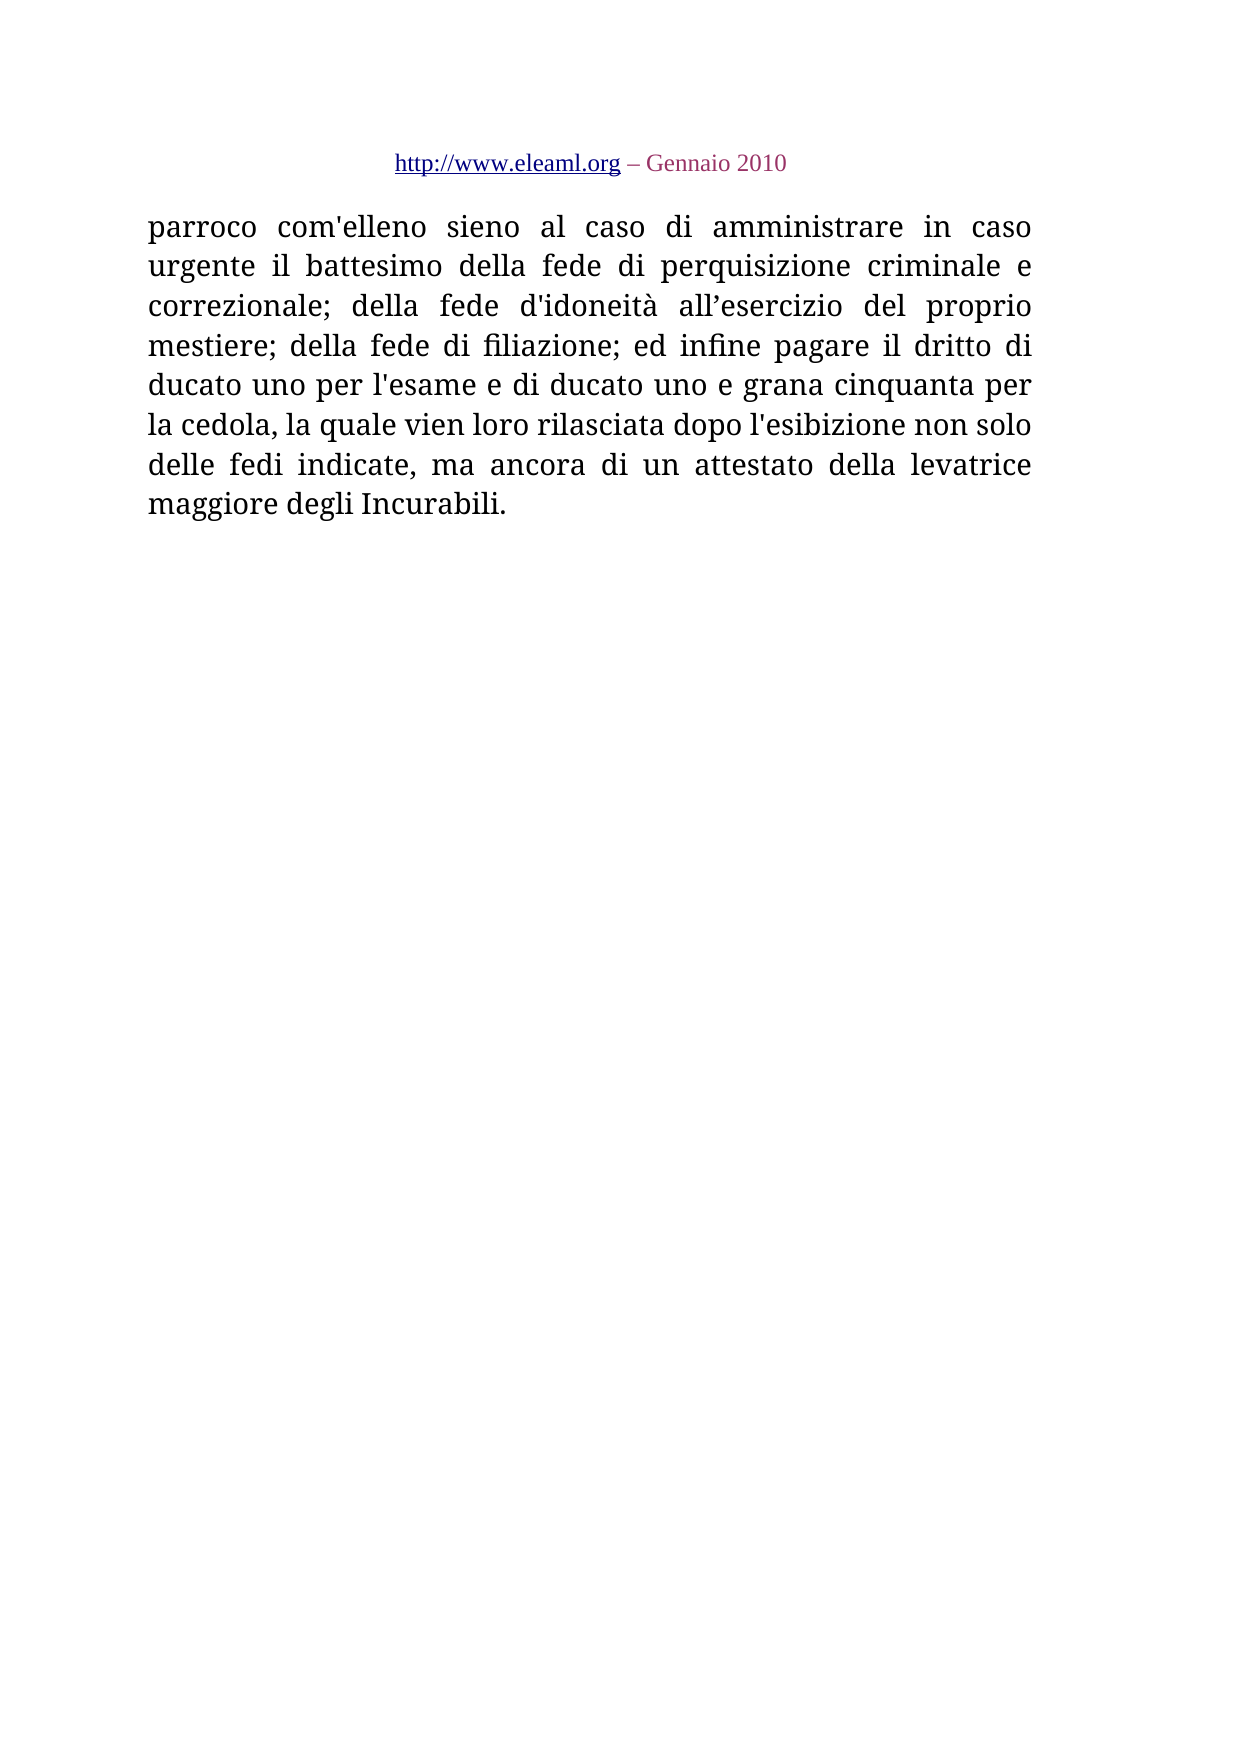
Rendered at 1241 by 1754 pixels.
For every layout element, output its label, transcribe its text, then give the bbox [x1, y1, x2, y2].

text parroco com'elleno sieno al caso di amministrare in caso urgente il battesimo della fede di perquisizione criminale e correzionale; della fede d'idoneità all’esercizio del proprio mestiere; della fede di filiazione; ed infine pagare il dritto di ducato uno per l'esame e di ducato uno e grana cinquanta per la cedola, la quale vien loro rilasciata dopo l'esibizione non solo delle fedi indicate, ma ancora di un attestato della levatrice maggiore degli Incurabili. [148, 206, 1033, 523]
